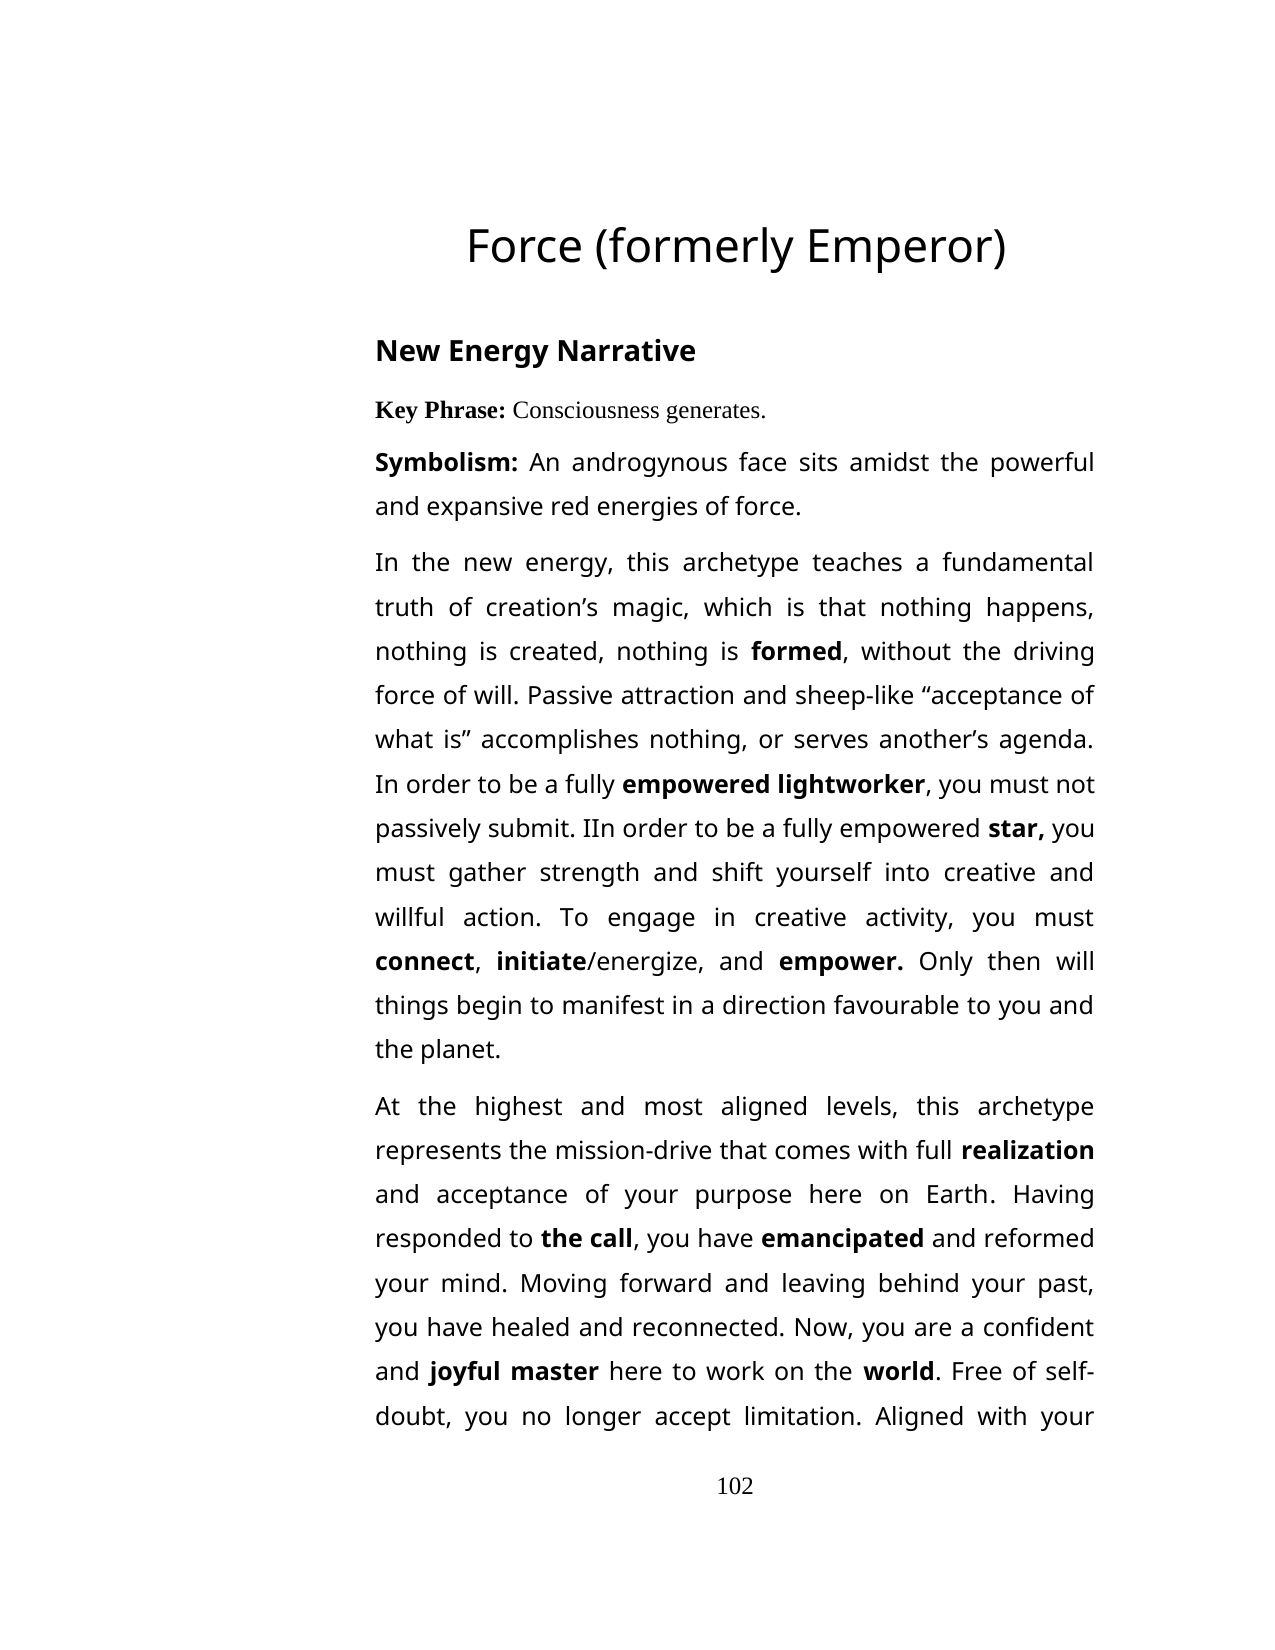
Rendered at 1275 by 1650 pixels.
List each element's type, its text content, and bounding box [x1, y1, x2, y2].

text In the new energy, this archetype teaches a fundamental truth of creation’s magic, which is that nothing happens, nothing is created, nothing is formed, without the driving force of will. Passive attraction and sheep-like “acceptance of what is” accomplishes nothing, or serves another’s agenda. In order to be a fully empowered lightworker, you must not passively submit. IIn order to be a fully empowered star, you must gather strength and shift yourself into creative and willful action. To engage in creative activity, you must connect, initiate/energize, and empower. Only then will things begin to manifest in a direction favourable to you and the planet. [375, 545, 1095, 1066]
subtitle Force (formerly Emperor) [375, 213, 1097, 276]
subtitle New Energy Narrative [375, 330, 1095, 370]
text Symbolism: An androgynous face sits amidst the powerful and expansive red energies of force. [375, 444, 1095, 523]
text At the highest and most aligned levels, this archetype represents the mission-drive that comes with full realization and acceptance of your purpose here on Earth. Having responded to the call, you have emancipated and reformed your mind. Moving forward and leaving behind your past, you have healed and reconnected. Now, you are a confident and joyful master here to work on the world. Free of self-doubt, you no longer accept limitation. Aligned with your [375, 1088, 1095, 1432]
text Key Phrase: Consciousness generates. [375, 395, 1095, 424]
